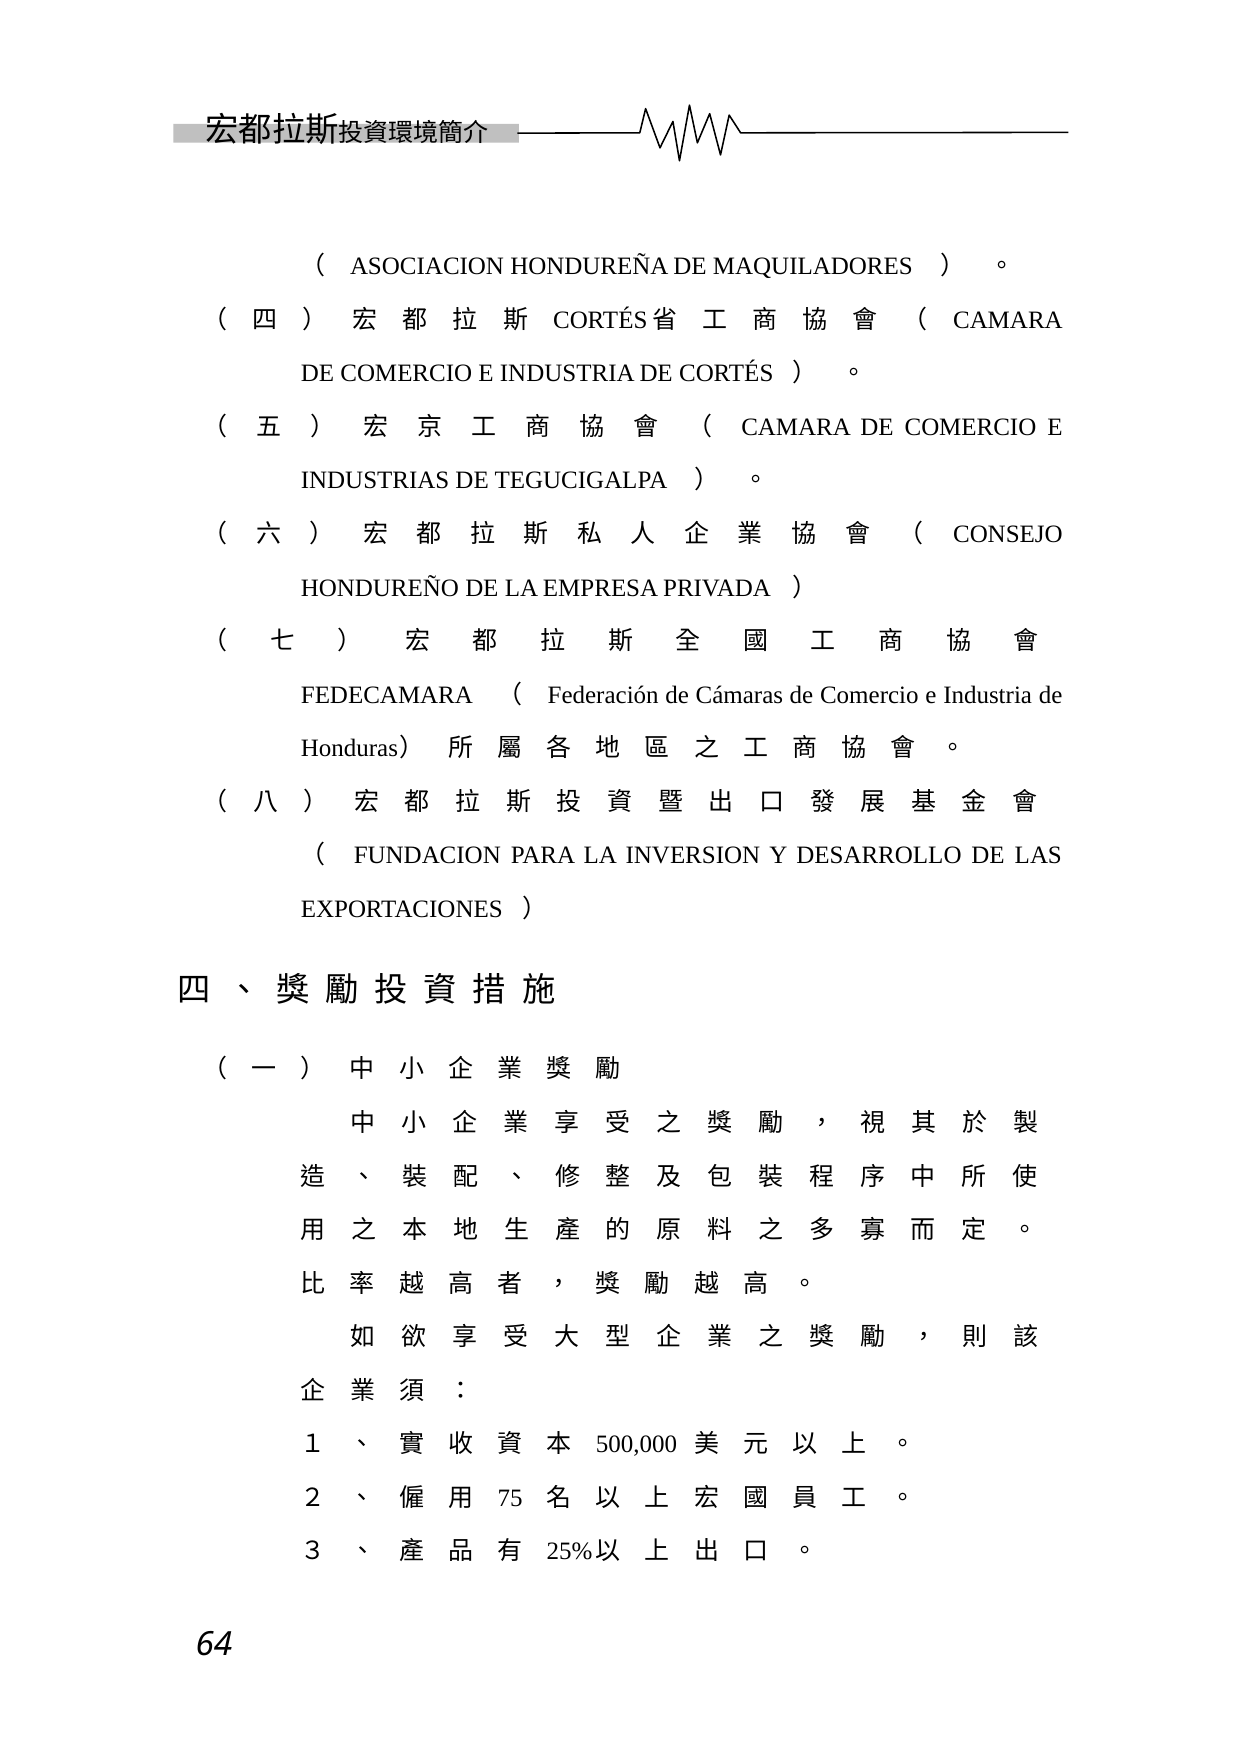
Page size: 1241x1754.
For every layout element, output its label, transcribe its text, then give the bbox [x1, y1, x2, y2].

text 如欲享受大型企業之獎勵，則該企業須： [276, 1308, 1063, 1415]
text 四、獎勵投資措施 [178, 960, 1063, 1013]
text ２、僱用75名以上宏國員工。 [276, 1469, 1063, 1522]
text ３、產品有25%以上出口。 [276, 1522, 1063, 1576]
text （六）宏都拉斯私人企業協會（CONSEJO HONDUREÑO DE LA EMPRESA PRIVADA ） [202, 505, 1063, 612]
text （五）宏京工商協會（CAMARA DE COMERCIO E INDUSTRIAS DE TEGUCIGALPA ）。 [202, 398, 1063, 505]
text （四）宏都拉斯CORTÉS省工商協會（CAMARA DE COMERCIO E INDUSTRIA DE CORTÉS ）。 [202, 291, 1063, 398]
text （七）宏都拉斯全國工商協會FEDECAMARA（Federación de Cámaras de Comercio e Industria de Honduras）所屬各地區之工商協會。 [202, 612, 1063, 773]
text １、實收資本500,000美元以上。 [276, 1415, 1063, 1469]
text （ASOCIACION HONDUREÑA DE MAQUILADORES ）。 [202, 237, 1063, 291]
text （八）宏都拉斯投資暨出口發展基金會（FUNDACION PARA LA INVERSION Y DESARROLLO DE LAS EXPORTACIONES） [202, 773, 1063, 933]
text （一）中小企業獎勵 [202, 1040, 1063, 1094]
text 中小企業享受之獎勵，視其於製造、裝配、修整及包裝程序中所使用之本地生產的原料之多寡而定。比率越高者，獎勵越高。 [276, 1094, 1063, 1308]
